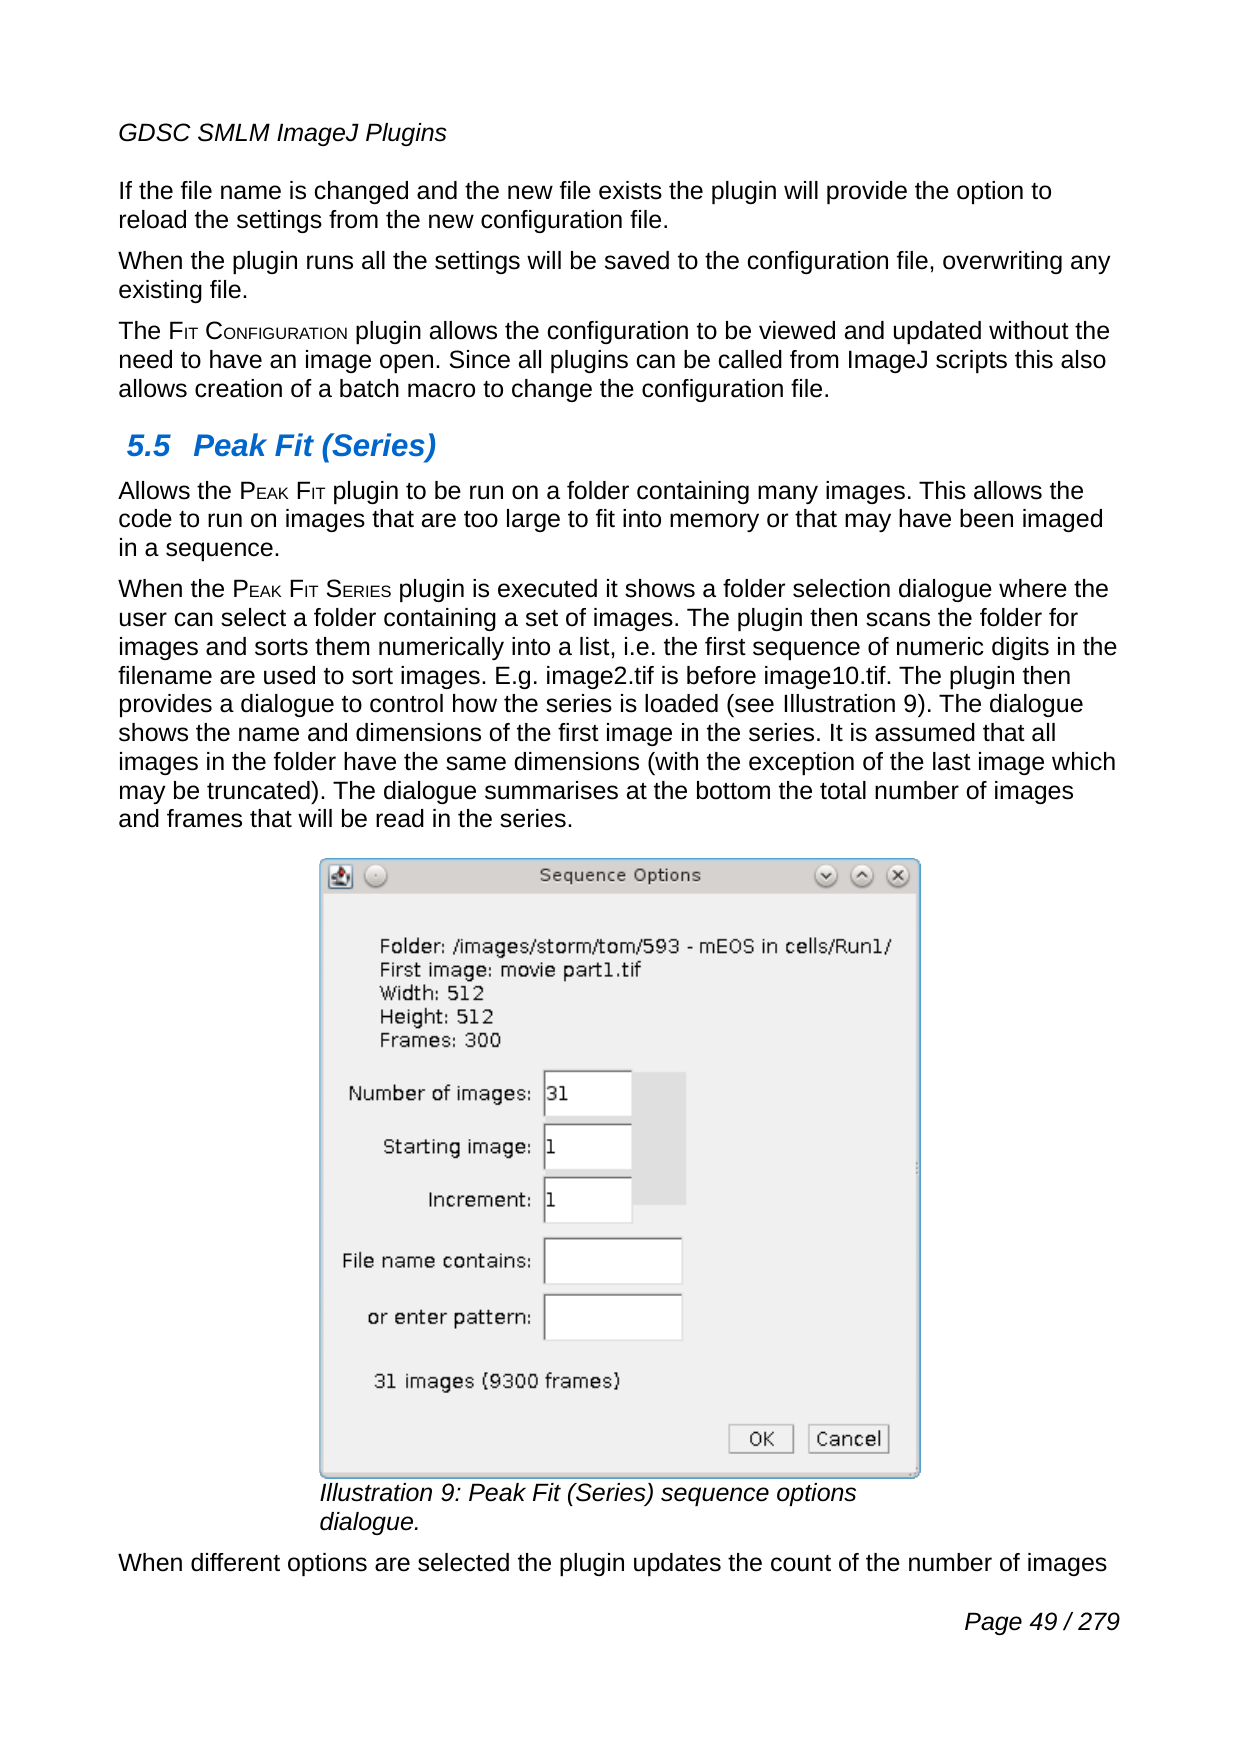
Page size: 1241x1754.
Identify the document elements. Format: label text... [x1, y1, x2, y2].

text When the plugin runs all the settings will be saved to the configuration file, overwriting any existing file. [118, 246, 1122, 304]
subtitle Peak Fit (Series) [118, 427, 1122, 463]
text If the file name is changed and the new file exists the plugin will provide the option to reload the settings from the new configuration file. [118, 176, 1122, 234]
text When different options are selected the plugin updates the count of the number of images [118, 1548, 1122, 1577]
text Illustration 9: Peak Fit (Series) sequence options dialogue. [319, 1479, 921, 1536]
picture [319, 858, 921, 1479]
text Allows the Peak Fit plugin to be run on a folder containing many images. This allows the code to run on images that are too large to fit into memory or that may have been imaged in a sequence. [118, 476, 1122, 562]
text When the Peak Fit Series plugin is executed it shows a folder selection dialogue where the user can select a folder containing a set of images. The plugin then scans the folder for images and sorts them numerically into a list, i.e. the first sequence of numeric digits in the filename are used to sort images. E.g. image2.tif is before image10.tif. The plugin then provides a dialogue to control how the series is loaded (see Illustration 9). The dialogue shows the name and dimensions of the first image in the series. It is assumed that all images in the folder have the same dimensions (with the exception of the last image which may be truncated). The dialogue summarises at the bottom the total number of images and frames that will be read in the series. [118, 574, 1122, 833]
text The Fit Configuration plugin allows the configuration to be viewed and updated without the need to have an image open. Since all plugins can be called from ImageJ scripts this also allows creation of a batch macro to change the configuration file. [118, 316, 1122, 403]
